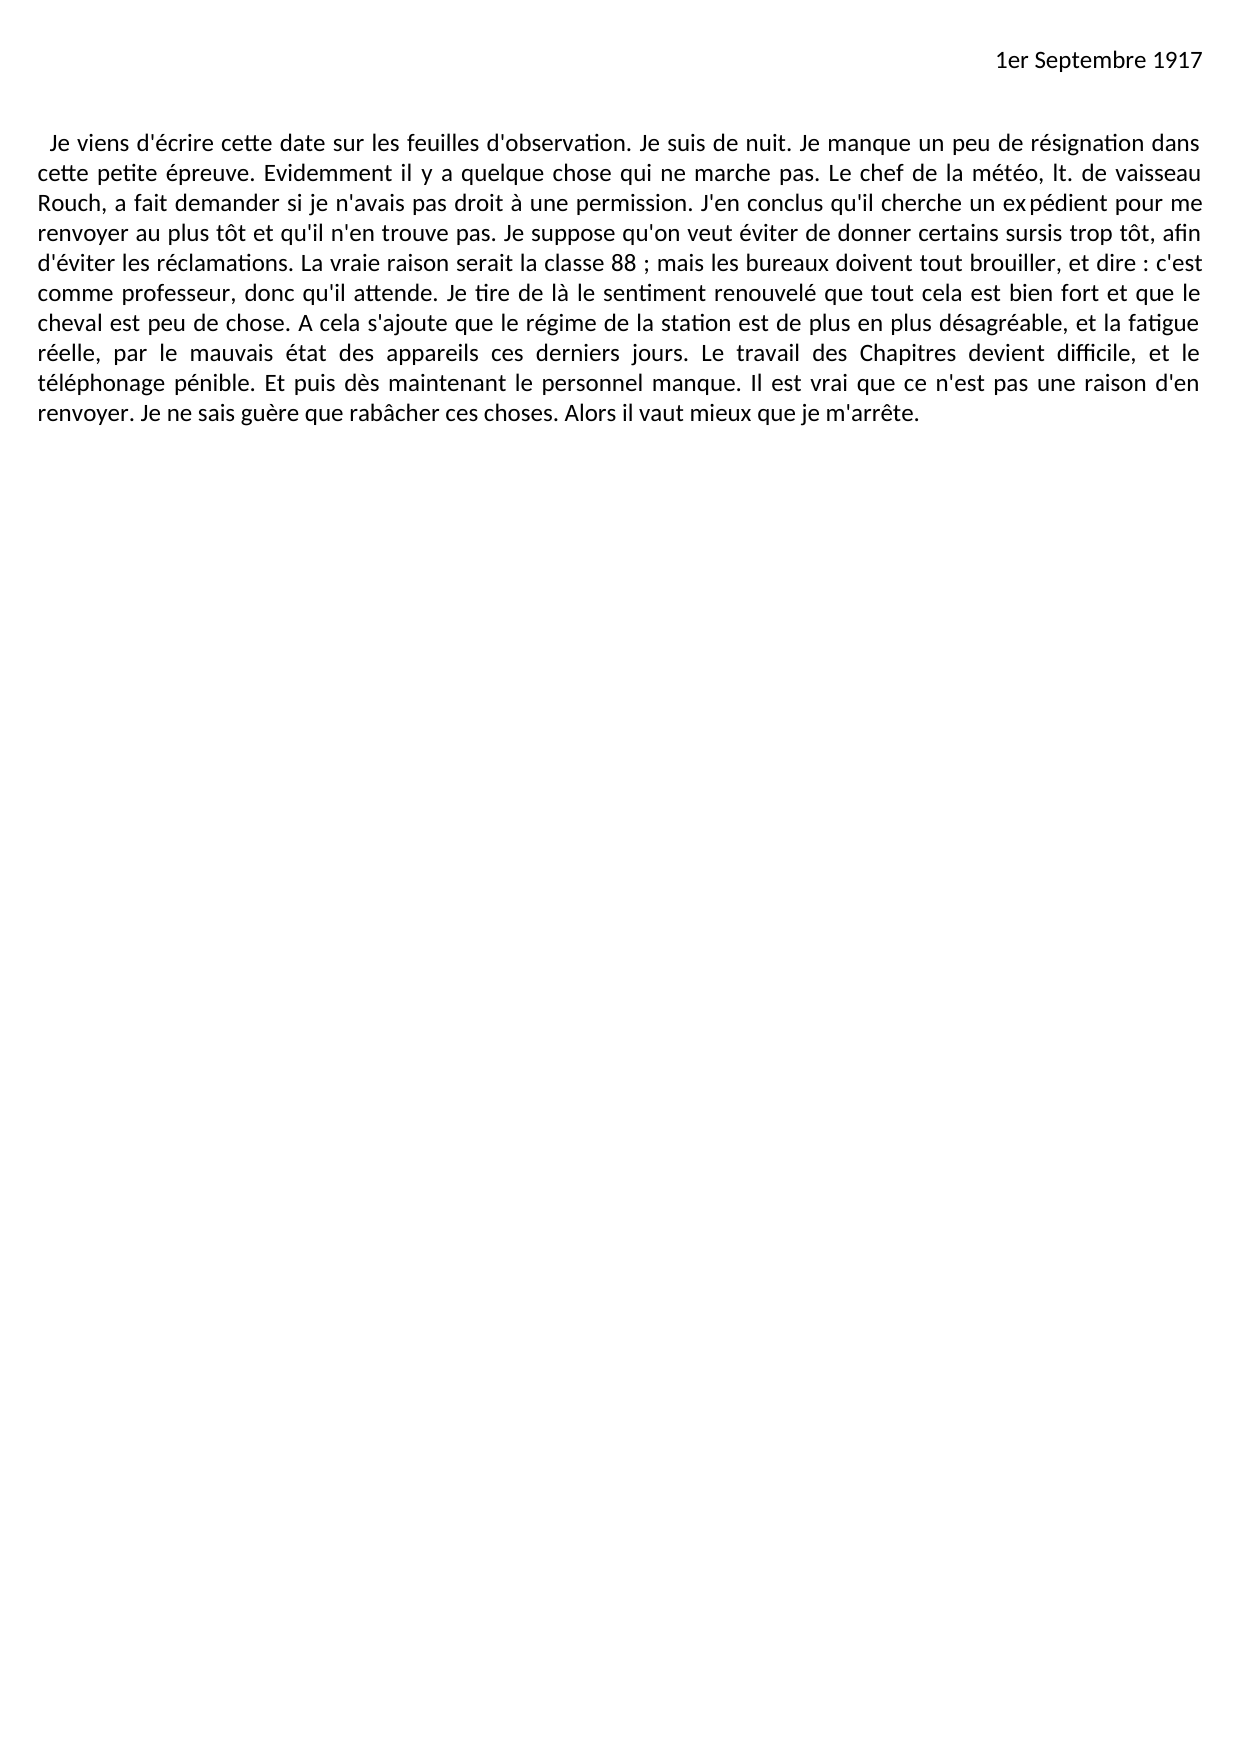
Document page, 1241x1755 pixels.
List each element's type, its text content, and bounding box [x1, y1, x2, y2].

text Je viens d'écrire cette date sur les feuilles d'observation. Je suis de nuit. Je manque un peu de résignation dans cette petite épreuve. Evidemment il y a quelque chose qui ne marche pas. Le chef de la météo, lt. de vaisseau Rouch, a fait demander si je n'avais pas droit à une permission. J'en conclus qu'il cherche un ex­pédient pour me renvoyer au plus tôt et qu'il n'en trouve pas. Je suppose qu'on veut éviter de donner certains sursis trop tôt, afin d'éviter les réclamations. La vraie raison serait la classe 88 ; mais les bureaux doivent tout brouiller, et dire : c'est comme professeur, donc qu'il attende. Je tire de là le sentiment renouvelé que tout cela est bien fort et que le cheval est peu de chose. A cela s'ajoute que le régime de la station est de plus en plus désagréable, et la fatigue réelle, par le mauvais état des appareils ces derniers jours. Le travail des Chapitres devient difficile, et le téléphonage pénible. Et puis dès maintenant le personnel manque. Il est vrai que ce n'est pas une raison d'en renvoyer. Je ne sais guère que rabâcher ces choses. Alors il vaut mieux que je m'arrête. [37, 133, 1203, 428]
text 1er Septembre 1917 [37, 49, 1203, 74]
